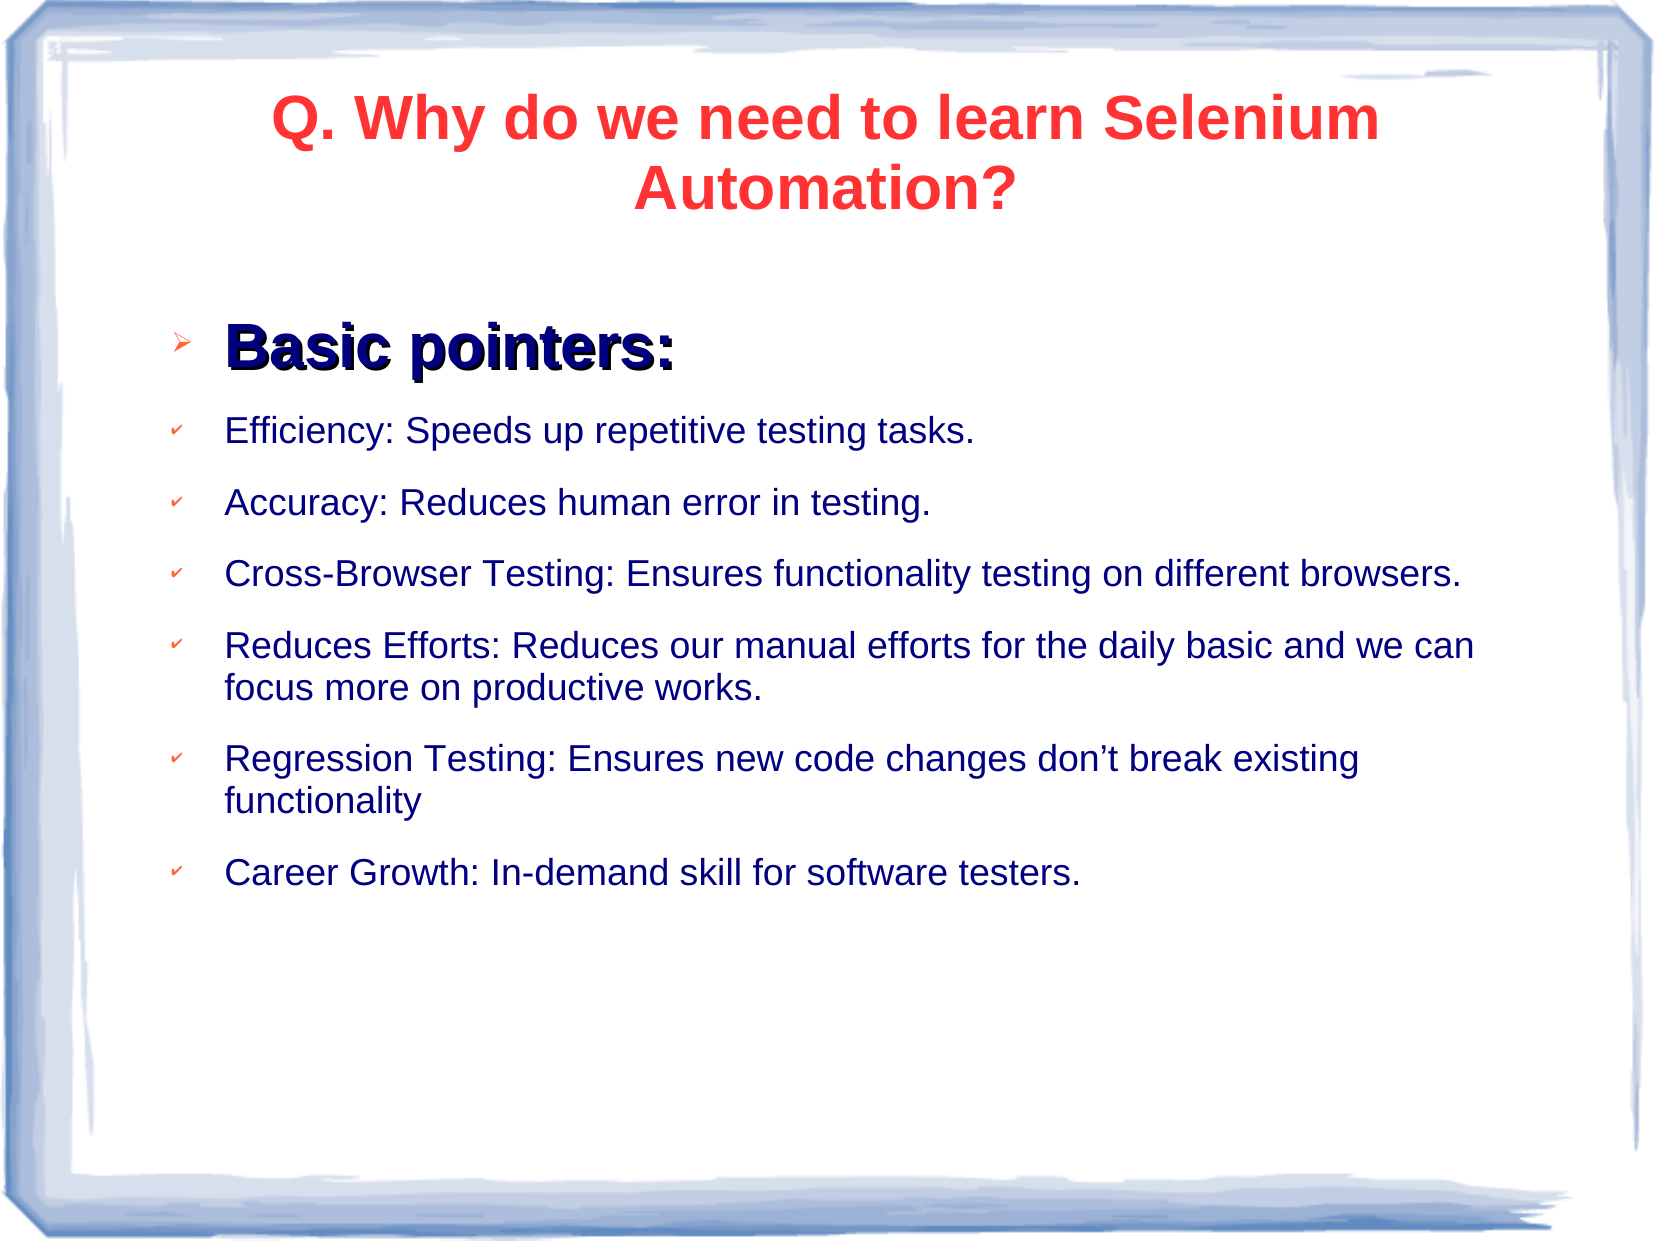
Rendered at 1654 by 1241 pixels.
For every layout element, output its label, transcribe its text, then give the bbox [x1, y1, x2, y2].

title Q. Why do we need to learn Selenium Automation? [82, 49, 1571, 257]
picture [0, 0, 1654, 1241]
list Basic pointers: Efficiency: Speeds up repetitive testing tasks. Accuracy: Reduces human error in testing. Cross-Browser Testing: Ensures functionality testing on different browsers. Reduces Efforts: Reduces our manual efforts for the daily basic and we can focus more on productive works. Regression Testing: Ensures new code changes don’t break existing functionality Career Growth: In-demand skill for software testers. [153, 239, 1535, 1124]
